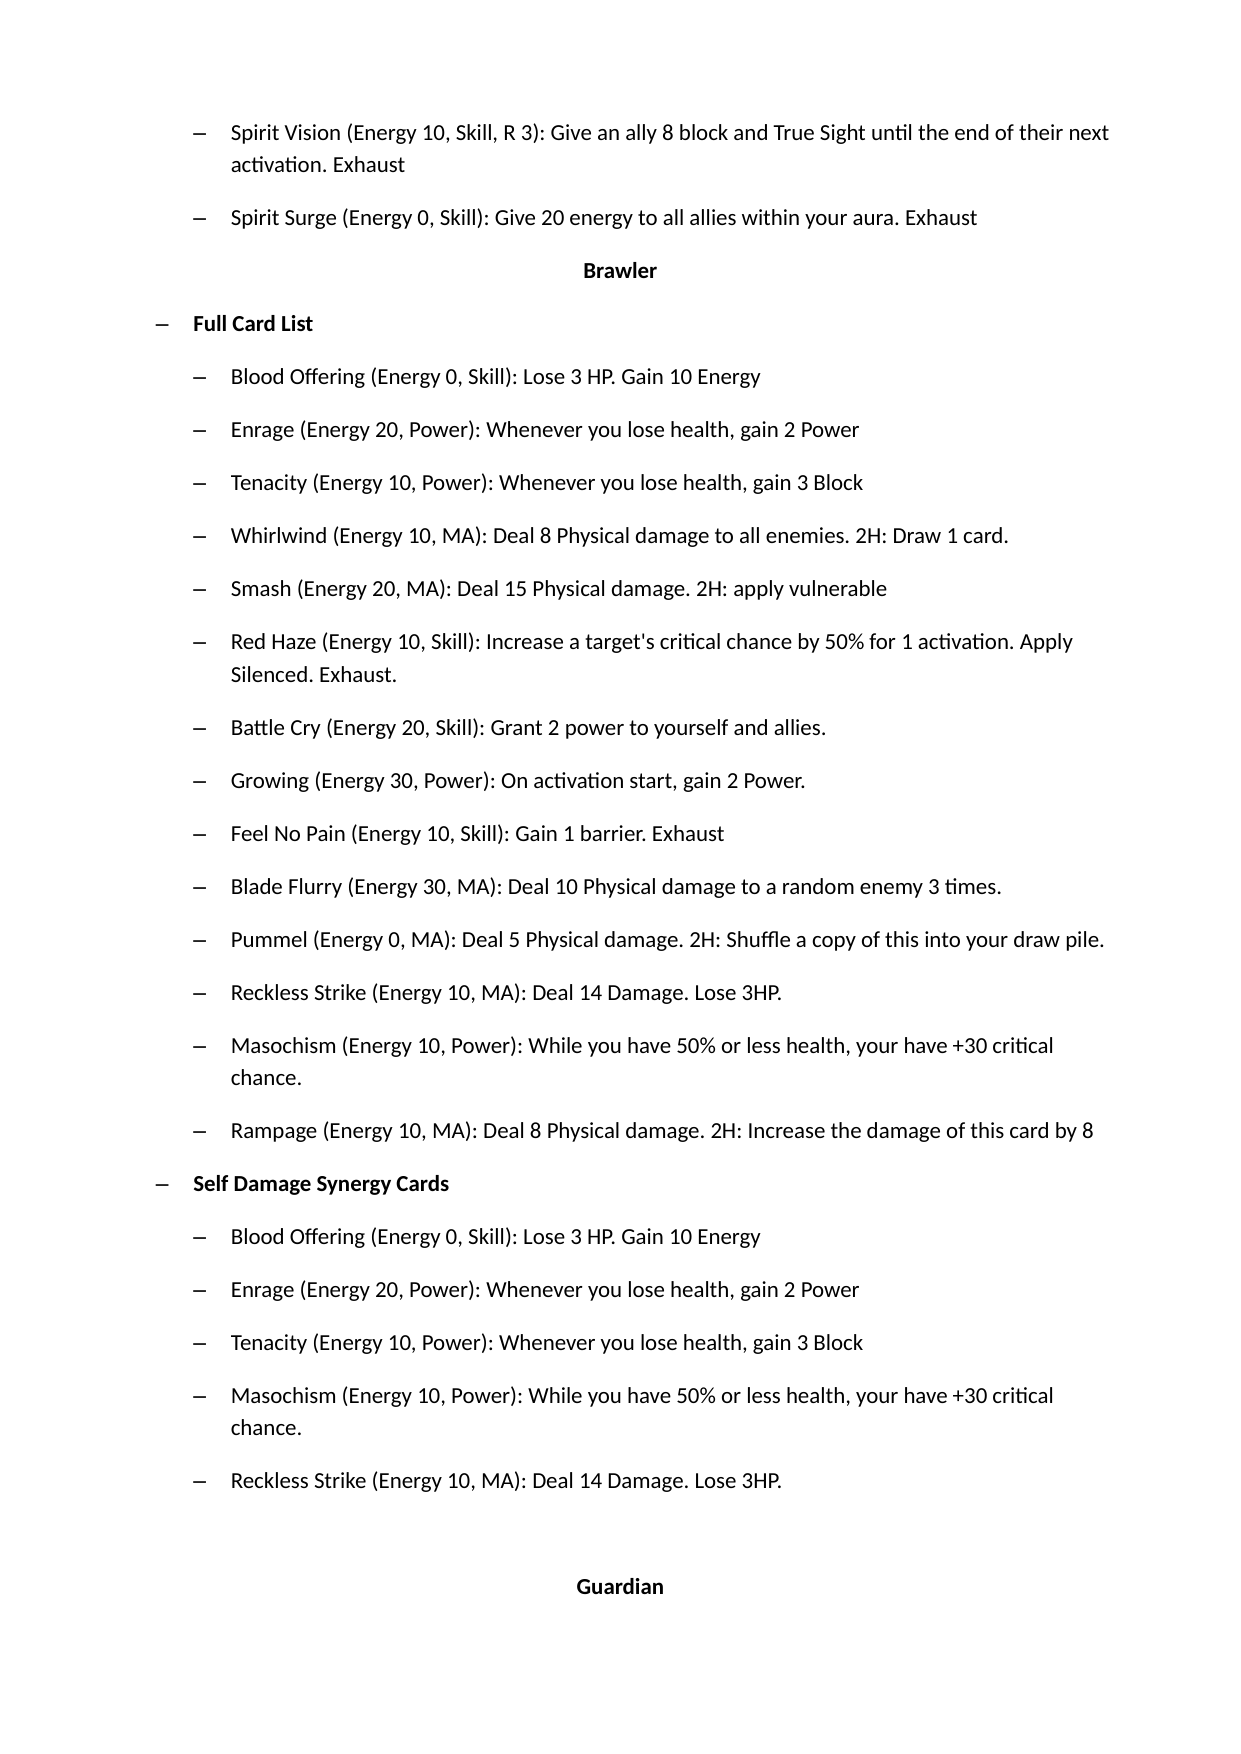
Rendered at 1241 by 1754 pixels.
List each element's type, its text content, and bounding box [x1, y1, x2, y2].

list Enrage (Energy 20, Power): Whenever you lose health, gain 2 Power [193, 1275, 1122, 1303]
list Masochism (Energy 10, Power): While you have 50% or less health, your have +30 critical chance. [193, 1381, 1122, 1441]
list Smash (Energy 20, MA): Deal 15 Physical damage. 2H: apply vulnerable [193, 574, 1122, 602]
list Tenacity (Energy 10, Power): Whenever you lose health, gain 3 Block [193, 1328, 1122, 1356]
list Reckless Strike (Energy 10, MA): Deal 14 Damage. Lose 3HP. [193, 1466, 1122, 1494]
list Blood Offering (Energy 0, Skill): Lose 3 HP. Gain 10 Energy [193, 1222, 1122, 1250]
list Self Damage Synergy Cards [156, 1169, 1122, 1197]
list Full Card List [156, 309, 1122, 337]
list Tenacity (Energy 10, Power): Whenever you lose health, gain 3 Block [193, 468, 1122, 496]
list Enrage (Energy 20, Power): Whenever you lose health, gain 2 Power [193, 415, 1122, 443]
list Feel No Pain (Energy 10, Skill): Gain 1 barrier. Exhaust [193, 819, 1122, 847]
list Whirlwind (Energy 10, MA): Deal 8 Physical damage to all enemies. 2H: Draw 1 card. [193, 521, 1122, 549]
list Pummel (Energy 0, MA): Deal 5 Physical damage. 2H: Shuffle a copy of this into your draw pile. [193, 925, 1122, 953]
list Spirit Vision (Energy 10, Skill, R 3): Give an ally 8 block and True Sight until the end of their next activation. Exhaust [193, 118, 1122, 178]
text Guardian [118, 1572, 1122, 1600]
list Growing (Energy 30, Power): On activation start, gain 2 Power. [193, 766, 1122, 794]
list Red Haze (Energy 10, Skill): Increase a target's critical chance by 50% for 1 activation. Apply Silenced. Exhaust. [193, 627, 1122, 688]
list Rampage (Energy 10, MA): Deal 8 Physical damage. 2H: Increase the damage of this card by 8 [193, 1116, 1122, 1144]
text Brawler [118, 256, 1122, 284]
list Blood Offering (Energy 0, Skill): Lose 3 HP. Gain 10 Energy [193, 362, 1122, 390]
list Battle Cry (Energy 20, Skill): Grant 2 power to yourself and allies. [193, 713, 1122, 741]
list Reckless Strike (Energy 10, MA): Deal 14 Damage. Lose 3HP. [193, 978, 1122, 1006]
list Blade Flurry (Energy 30, MA): Deal 10 Physical damage to a random enemy 3 times. [193, 872, 1122, 900]
list Spirit Surge (Energy 0, Skill): Give 20 energy to all allies within your aura. Exhaust [193, 203, 1122, 231]
list Masochism (Energy 10, Power): While you have 50% or less health, your have +30 critical chance. [193, 1031, 1122, 1091]
